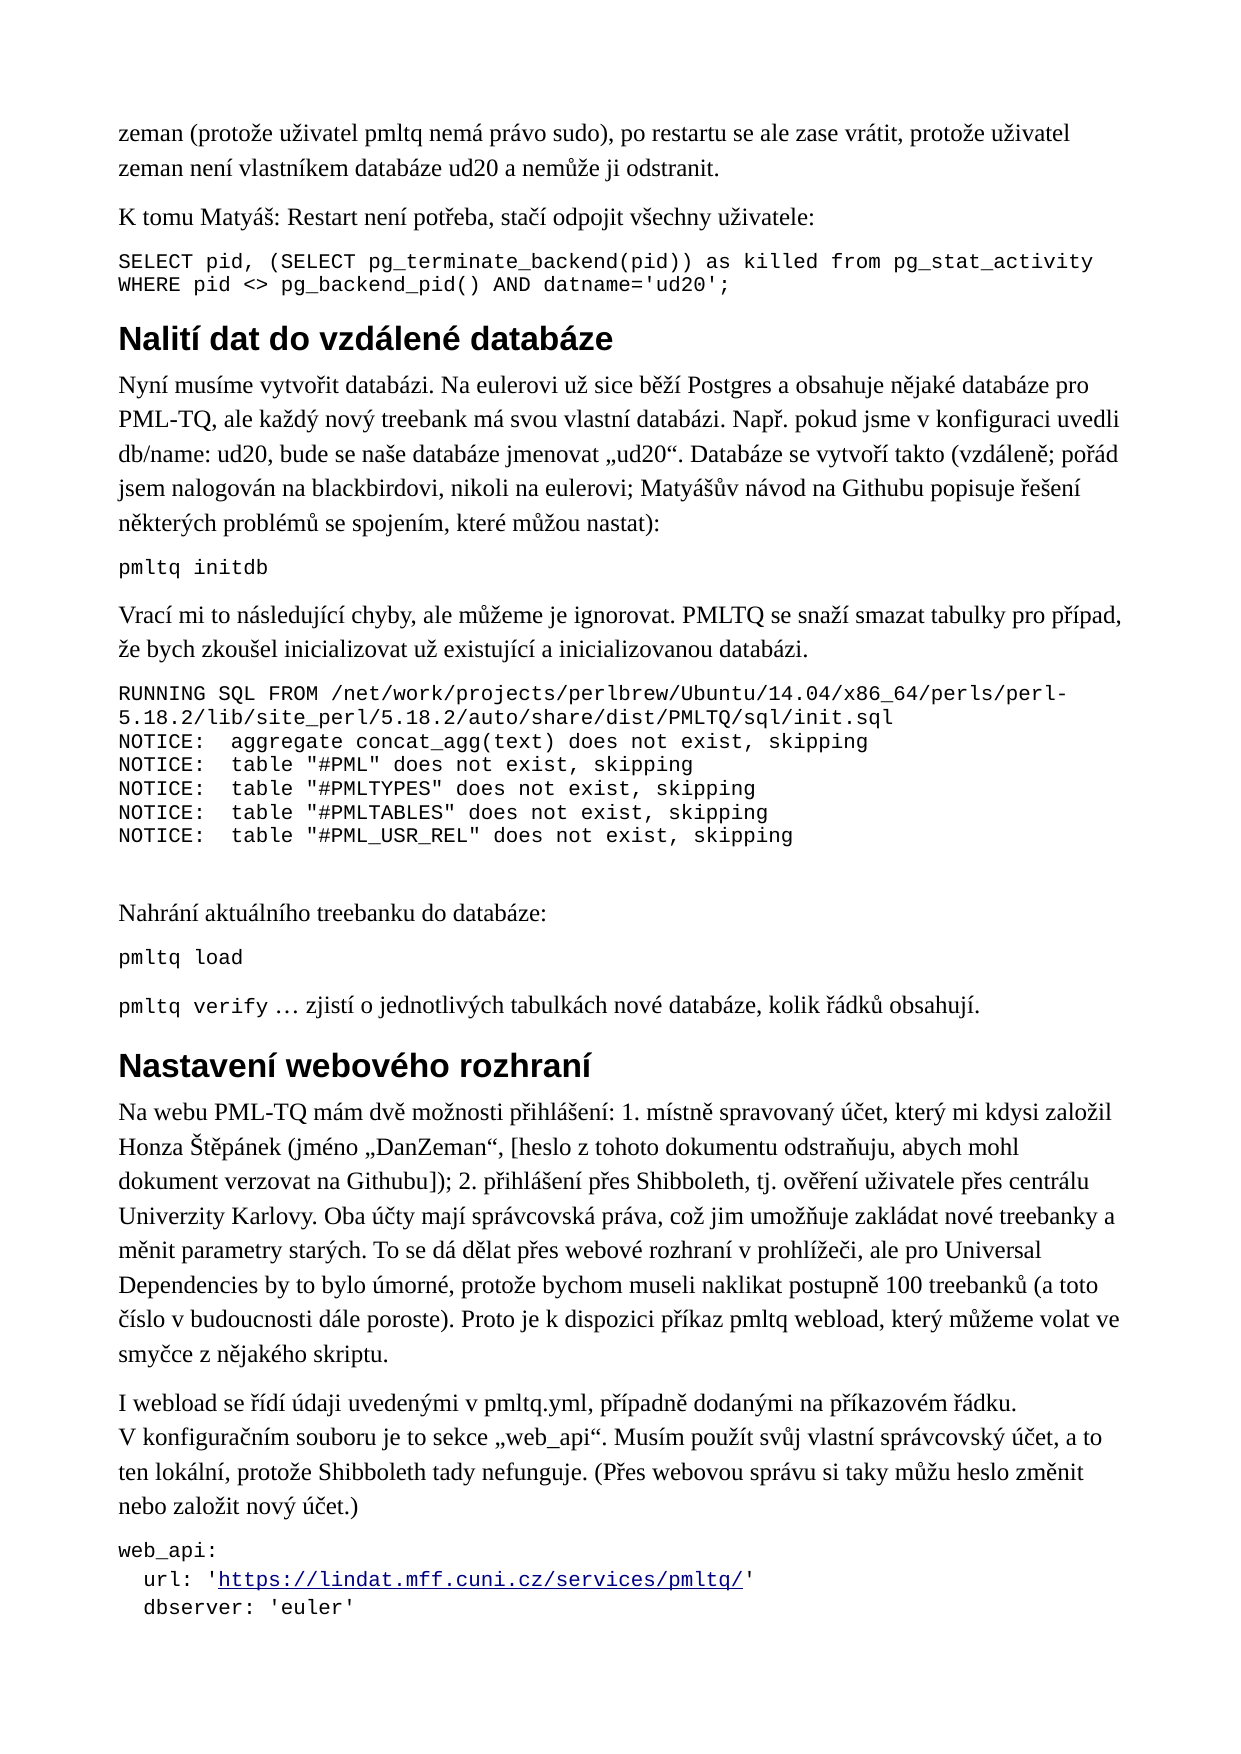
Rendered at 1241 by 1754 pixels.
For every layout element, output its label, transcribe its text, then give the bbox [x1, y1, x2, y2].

text pmltq load [118, 947, 1122, 971]
text I webload se řídí údaji uvedenými v pmltq.yml, případně dodanými na příkazovém řádku. V konfiguračním souboru je to sekce „web_api“. Musím použít svůj vlastní správcovský účet, a to ten lokální, protože Shibboleth tady nefunguje. (Přes webovou správu si taky můžu heslo změnit nebo založit nový účet.) [118, 1388, 1122, 1520]
text pmltq initdb [118, 557, 1122, 581]
subtitle Nalití dat do vzdálené databáze [118, 319, 1122, 357]
text RUNNING SQL FROM /net/work/projects/perlbrew/Ubuntu/14.04/x86_64/perls/perl-5.18.2/lib/site_perl/5.18.2/auto/share/dist/PMLTQ/sql/init.sql [118, 683, 1122, 731]
text K tomu Matyáš: Restart není potřeba, stačí odpojit všechny uživatele: [118, 202, 1122, 230]
text NOTICE: table "#PMLTYPES" does not exist, skipping [118, 778, 1122, 802]
subtitle Nastavení webového rozhraní [118, 1046, 1122, 1085]
text NOTICE: table "#PML" does not exist, skipping [118, 754, 1122, 778]
text Nyní musíme vytvořit databázi. Na eulerovi už sice běží Postgres a obsahuje nějaké databáze pro PML-TQ, ale každý nový treebank má svou vlastní databázi. Např. pokud jsme v konfiguraci uvedli db/name: ud20, bude se naše databáze jmenovat „ud20“. Databáze se vytvoří takto (vzdáleně; pořád jsem nalogován na blackbirdovi, nikoli na eulerovi; Matyášův návod na Githubu popisuje řešení některých problémů se spojením, které můžou nastat): [118, 370, 1122, 537]
text NOTICE: table "#PML_USR_REL" does not exist, skipping [118, 825, 1122, 849]
text Nahrání aktuálního treebanku do databáze: [118, 898, 1122, 927]
text SELECT pid, (SELECT pg_terminate_backend(pid)) as killed from pg_stat_activity WHERE pid <> pg_backend_pid() AND datname='ud20'; [118, 251, 1122, 298]
text Vrací mi to následující chyby, ale můžeme je ignorovat. PMLTQ se snaží smazat tabulky pro případ, že bych zkoušel inicializovat už existující a inicializovanou databázi. [118, 600, 1122, 663]
text web_api: url: 'https://lindat.mff.cuni.cz/services/pmltq/' dbserver: 'euler' [118, 1540, 1122, 1621]
text pmltq verify … zjistí o jednotlivých tabulkách nové databáze, kolik řádků obsahují. [118, 990, 1122, 1019]
text NOTICE: table "#PMLTABLES" does not exist, skipping [118, 802, 1122, 825]
text zeman (protože uživatel pmltq nemá právo sudo), po restartu se ale zase vrátit, protože uživatel zeman není vlastníkem databáze ud20 a nemůže ji odstranit. [118, 118, 1122, 181]
text NOTICE: aggregate concat_agg(text) does not exist, skipping [118, 731, 1122, 754]
text Na webu PML-TQ mám dvě možnosti přihlášení: 1. místně spravovaný účet, který mi kdysi založil Honza Štěpánek (jméno „DanZeman“, [heslo z tohoto dokumentu odstraňuju, abych mohl dokument verzovat na Githubu]); 2. přihlášení přes Shibboleth, tj. ověření uživatele přes centrálu Univerzity Karlovy. Oba účty mají správcovská práva, což jim umožňuje zakládat nové treebanky a měnit parametry starých. To se dá dělat přes webové rozhraní v prohlížeči, ale pro Universal Dependencies by to bylo úmorné, protože bychom museli naklikat postupně 100 treebanků (a toto číslo v budoucnosti dále poroste). Proto je k dispozici příkaz pmltq webload, který můžeme volat ve smyčce z nějakého skriptu. [118, 1097, 1122, 1367]
